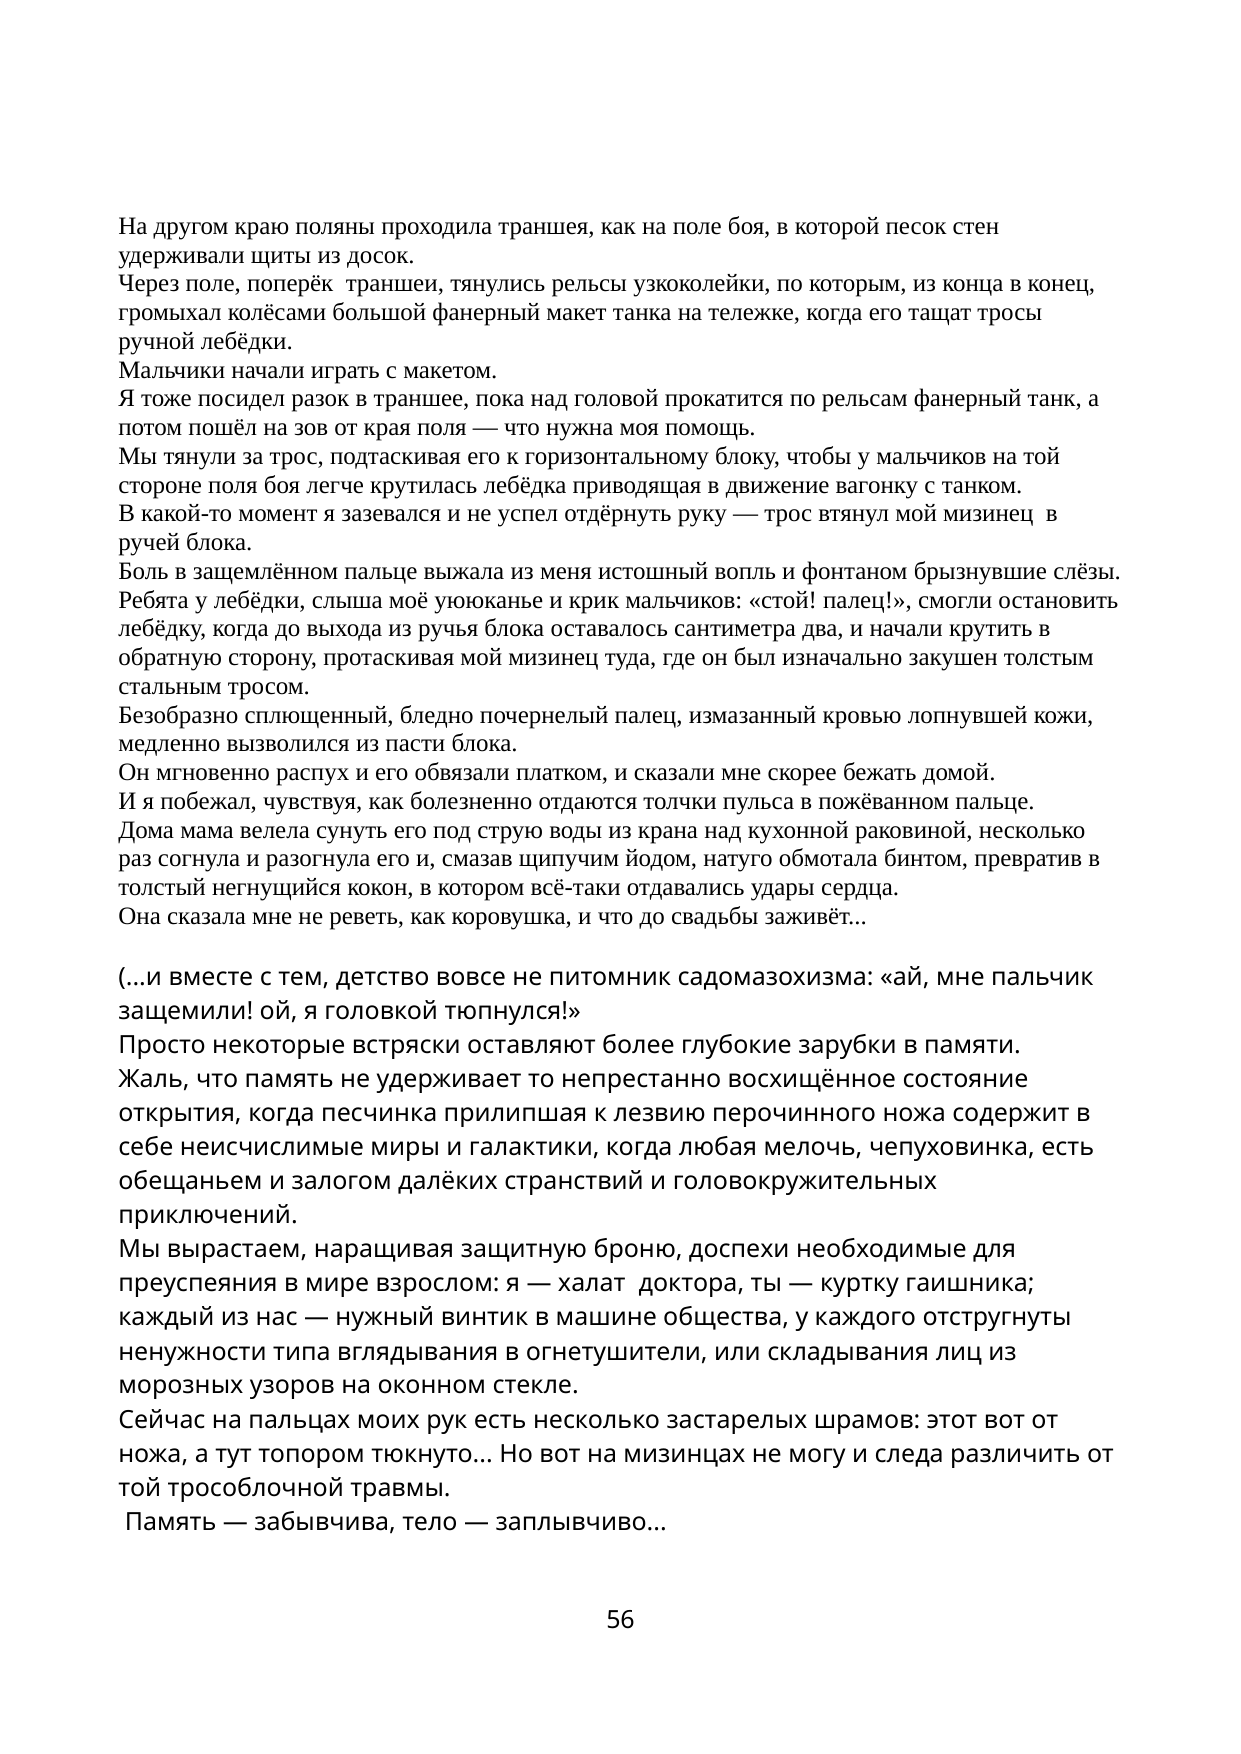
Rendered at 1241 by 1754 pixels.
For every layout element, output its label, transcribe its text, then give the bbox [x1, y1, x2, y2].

text Ребята у лебёдки, слыша моё уююканье и крик мальчиков: «стой! палец!», смогли остановить лебёдку, когда до выхода из ручья блока оставалось сантиметра два, и начали крутить в обратную сторону, протаскивая мой мизинец туда, где он был изначально закушен толстым стальным тросом. [118, 585, 1122, 700]
text Он мгновенно распух и его обвязали платком, и сказали мне скорее бежать домой. [118, 757, 1122, 786]
text Мы тянули за трос, подтаскивая его к горизонтальному блоку, чтобы у мальчиков на той стороне поля боя легче крутилась лебёдка приводящая в движение вагонку с танком. [118, 441, 1122, 498]
text Память — забывчива, тело — заплывчиво... [118, 1503, 1122, 1537]
text Дома мама велела сунуть его под струю воды из крана над кухонной раковиной, несколько раз согнула и разогнула его и, смазав щипучим йодом, натуго обмотала бинтом, превратив в толстый негнущийся кокон, в котором всё-таки отдавались удары сердца. [118, 815, 1122, 901]
text (...и вместе с тем, детство вовсе не питомник садомазохизма: «ай, мне пальчик защемили! ой, я головкой тюпнулся!» [118, 958, 1122, 1027]
text Безобразно сплющенный, бледно почернелый палец, измазанный кровью лопнувшей кожи, медленно вызволился из пасти блока. [118, 700, 1122, 757]
text Мальчики начали играть с макетом. [118, 355, 1122, 383]
text Жаль, что память не удерживает то непрестанно восхищённое состояние открытия, когда песчинка прилипшая к лезвию перочинного ножа содержит в себе неисчислимые миры и галактики, когда любая мелочь, чепуховинка, есть обещаньем и залогом далёких странствий и головокружительных приключений. [118, 1061, 1122, 1231]
text Через поле, поперёк траншеи, тянулись рельсы узкоколейки, по которым, из конца в конец, громыхал колёсами большой фанерный макет танка на тележке, когда его тащат тросы ручной лебёдки. [118, 268, 1122, 355]
text В какой-то момент я зазевался и не успел отдёрнуть руку — трос втянул мой мизинец в ручей блока. [118, 498, 1122, 556]
text Я тоже посидел разок в траншее, пока над головой прокатится по рельсам фанерный танк, а потом пошёл на зов от края поля — что нужна моя помощь. [118, 383, 1122, 441]
text Она сказала мне не реветь, как коровушка, и что до свадьбы заживёт... [118, 901, 1122, 930]
text Просто некоторые встряски оставляют более глубокие зарубки в памяти. [118, 1027, 1122, 1061]
text Мы вырастаем, наращивая защитную броню, доспехи необходимые для преуспеяния в мире взрослом: я — халат доктора, ты — куртку гаишника; каждый из нас — нужный винтик в машине общества, у каждого отстругнуты ненужности типа вглядывания в огнетушители, или складывания лиц из морозных узоров на оконном стекле. [118, 1231, 1122, 1401]
text Сейчас на пальцах моих рук есть несколько застарелых шрамов: этот вот от ножа, а тут топором тюкнуто... Но вот на мизинцах не могу и следа различить от той трособлочной травмы. [118, 1401, 1122, 1503]
text И я побежал, чувствуя, как болезненно отдаются толчки пульса в пожёванном пальце. [118, 786, 1122, 815]
text На другом краю поляны проходила траншея, как на поле боя, в которой песок стен удерживали щиты из досок. [118, 211, 1122, 268]
text Боль в защемлённом пальце выжала из меня истошный вопль и фонтаном брызнувшие слёзы. [118, 556, 1122, 585]
